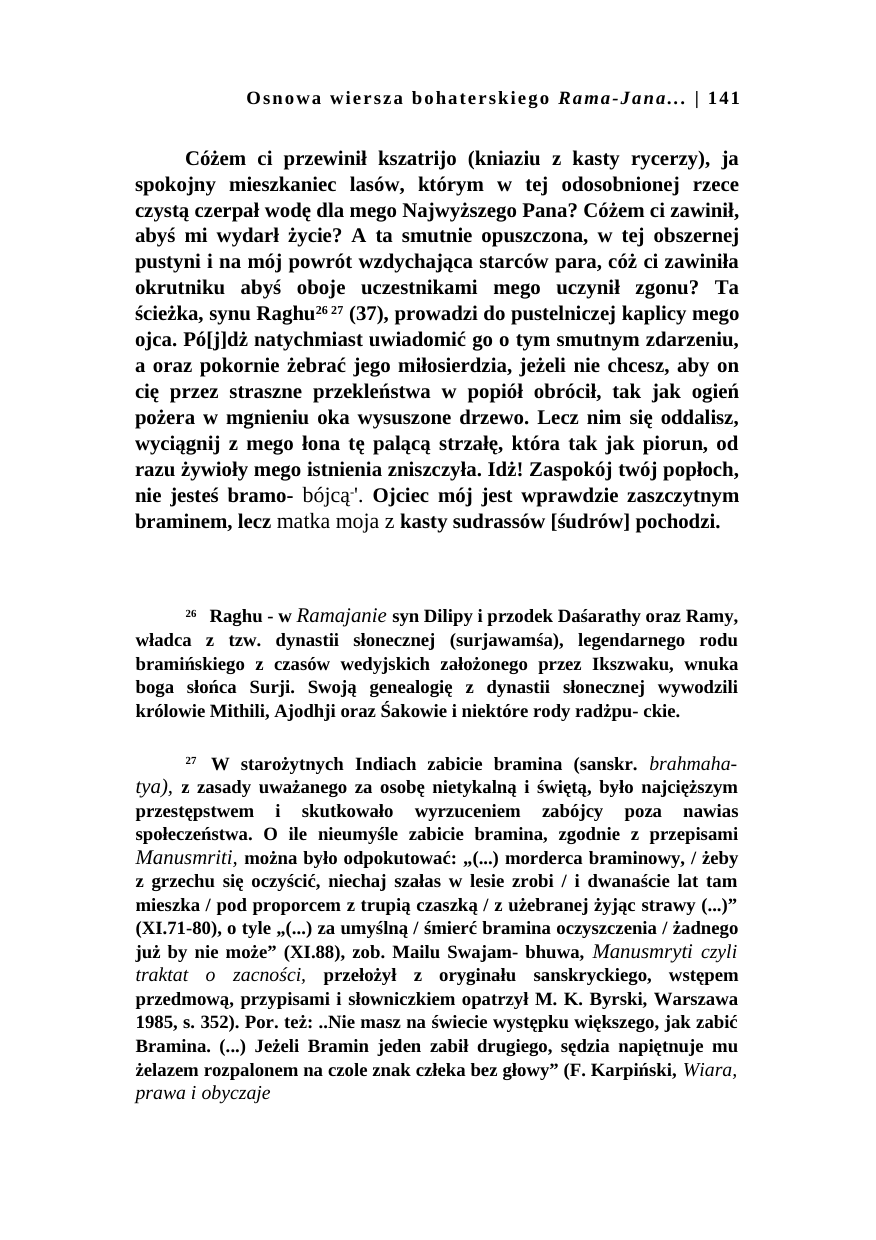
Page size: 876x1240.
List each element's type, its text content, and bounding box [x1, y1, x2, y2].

text 26 Raghu - w Ramajanie syn Dilipy i przodek Daśarathy oraz Ramy, władca z tzw. dynastii słonecznej (surjawamśa), legendarnego rodu bramińskiego z czasów wedyjskich założonego przez Ikszwaku, wnuka boga słońca Surji. Swoją genealogię z dynastii słonecznej wywodzili królowie Mithili, Ajodhji oraz Śakowie i niektóre rody radżpu- ckie. [135, 604, 739, 722]
text Osnowa wiersza bohaterskiego Rama-Jana... | 141 [135, 89, 740, 108]
text Cóżem ci przewinił kszatrijo (kniaziu z kasty rycerzy), ja spokojny mieszkaniec lasów, którym w tej odosobnionej rzece czystą czerpał wodę dla mego Najwyższego Pana? Cóżem ci zawinił, abyś mi wydarł życie? A ta smutnie opuszczona, w tej obszernej pustyni i na mój powrót wzdychająca starców para, cóż ci zawiniła okrutniku abyś oboje uczestnikami mego uczynił zgonu? Ta ścieżka, synu Raghu26 27 (37), prowadzi do pustelniczej kaplicy mego ojca. Pó[j]dż natychmiast uwiadomić go o tym smutnym zdarzeniu, a oraz pokornie żebrać jego miłosierdzia, jeżeli nie chcesz, aby on cię przez straszne przekleństwa w popiół obrócił, tak jak ogień pożera w mgnieniu oka wysuszone drzewo. Lecz nim się oddalisz, wyciągnij z mego łona tę palącą strzałę, która tak jak piorun, od razu żywioły mego istnienia zniszczyła. Idż! Zaspokój twój popłoch, nie jesteś bramo- bójcą-'. Ojciec mój jest wprawdzie zaszczytnym braminem, lecz matka moja z kasty sudrassów [śudrów] pochodzi. [135, 144, 740, 533]
text 27 W starożytnych Indiach zabicie bramina (sanskr. brahmaha- tya), z zasady uważanego za osobę nietykalną i świętą, było najcięższym przestępstwem i skutkowało wyrzuceniem zabójcy poza nawias społeczeństwa. O ile nieumyśle zabicie bramina, zgodnie z przepisami Manusmriti, można było odpokutować: „(...) morderca braminowy, / żeby z grzechu się oczyścić, niechaj szałas w lesie zrobi / i dwanaście lat tam mieszka / pod proporcem z trupią czaszką / z użebranej żyjąc strawy (...)” (XI.71-80), o tyle „(...) za umyślną / śmierć bramina oczyszczenia / żadnego już by nie może” (XI.88), zob. Mailu Swajam- bhuwa, Manusmryti czyli traktat o zacności, przełożył z oryginału sanskryckiego, wstępem przedmową, przypisami i słowniczkiem opatrzył M. K. Byrski, Warszawa 1985, s. 352). Por. też: ..Nie masz na świecie występku większego, jak zabić Bramina. (...) Jeżeli Bramin jeden zabił drugiego, sędzia napiętnuje mu żelazem rozpalonem na czole znak człeka bez głowy” (F. Karpiński, Wiara, prawa i obyczaje [135, 751, 739, 1104]
